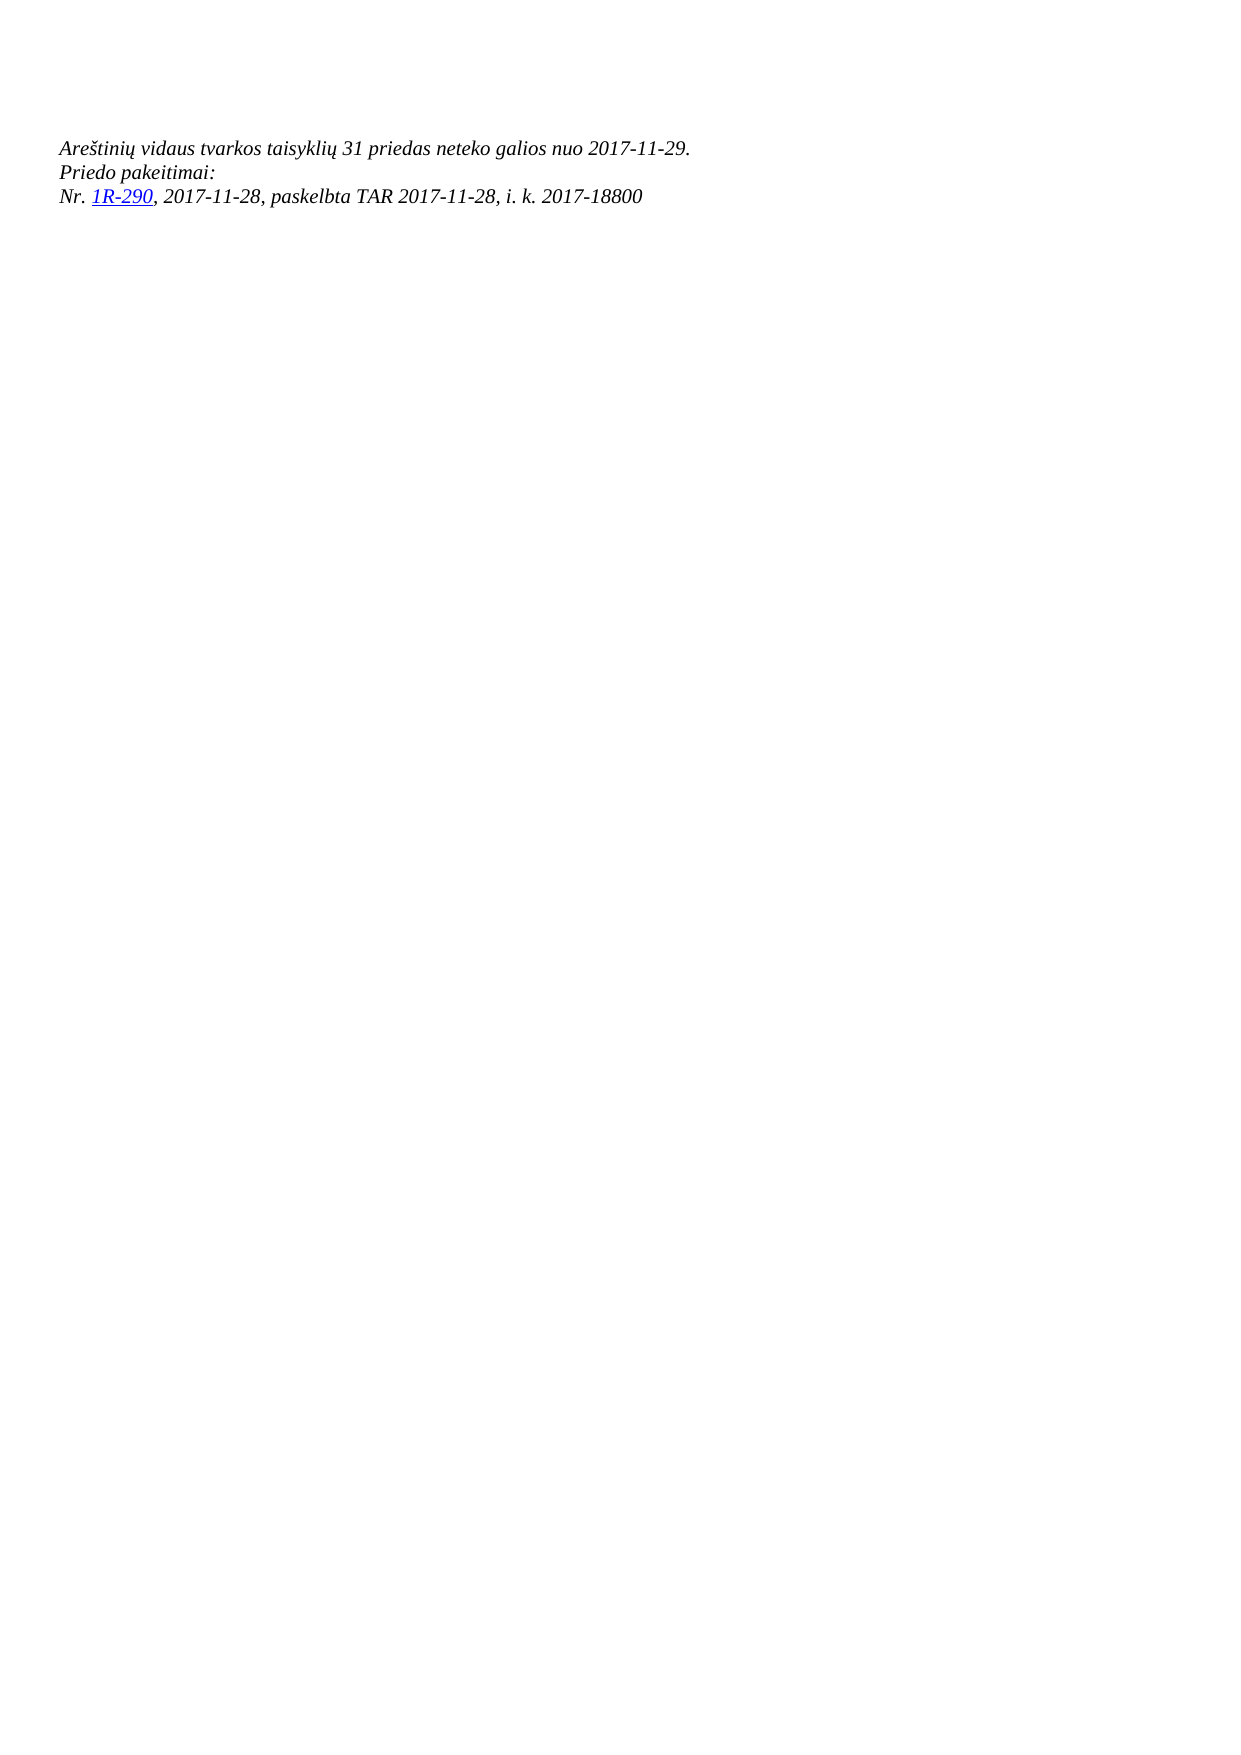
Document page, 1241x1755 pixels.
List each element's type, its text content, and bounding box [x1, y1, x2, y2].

text Priedo pakeitimai: [59, 160, 1063, 184]
text Nr. 1R-290, 2017-11-28, paskelbta TAR 2017-11-28, i. k. 2017-18800 [59, 184, 1063, 208]
text Areštinių vidaus tvarkos taisyklių 31 priedas neteko galios nuo 2017-11-29. [59, 136, 1063, 160]
